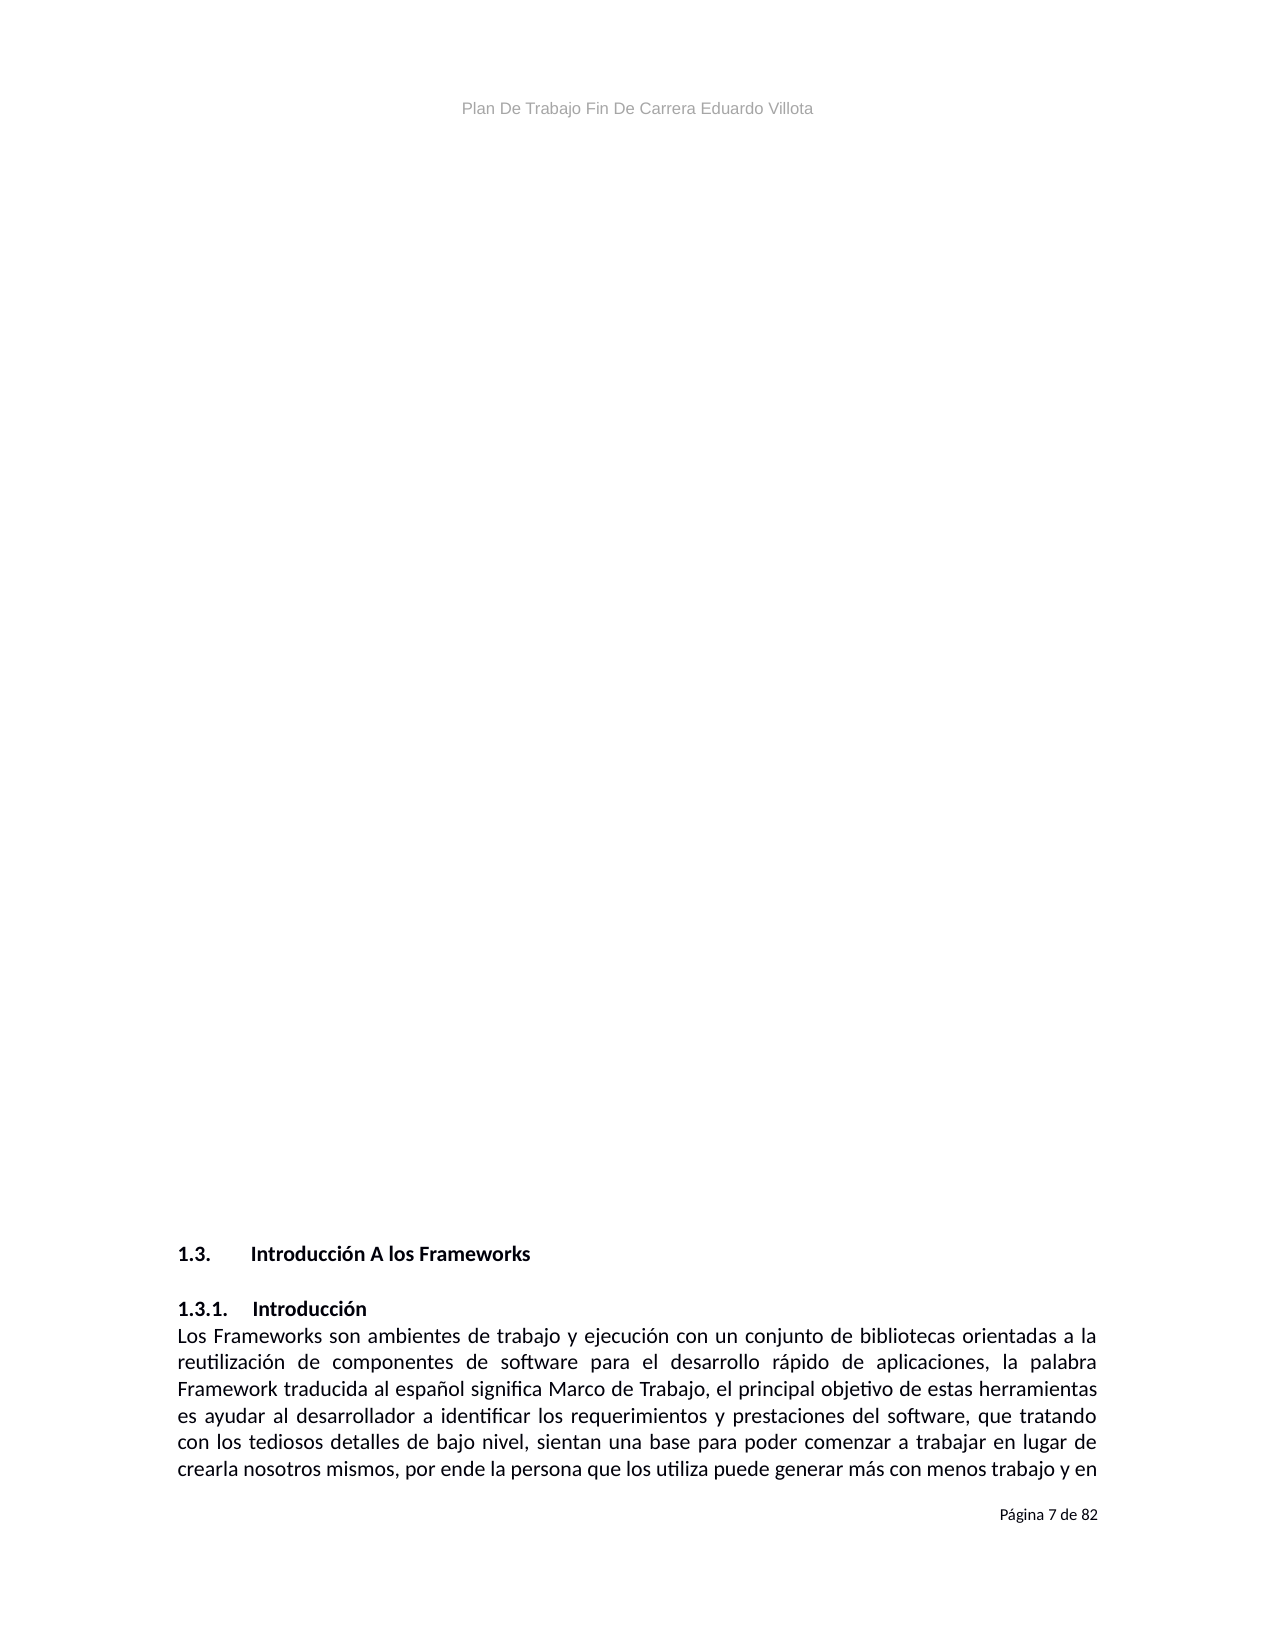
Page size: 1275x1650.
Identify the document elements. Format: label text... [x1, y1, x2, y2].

list Introducción [177, 1295, 1098, 1322]
text Los Frameworks son ambientes de trabajo y ejecución con un conjunto de bibliotecas orientadas a la reutilización de componentes de software para el desarrollo rápido de aplicaciones, la palabra Framework traducida al español significa Marco de Trabajo, el principal objetivo de estas herramientas es ayudar al desarrollador a identificar los requerimientos y prestaciones del software, que tratando con los tediosos detalles de bajo nivel, sientan una base para poder comenzar a trabajar en lugar de crearla nosotros mismos, por ende la persona que los utiliza puede generar más con menos trabajo y en [177, 1322, 1098, 1482]
list Introducción A los Frameworks [177, 1240, 1098, 1267]
